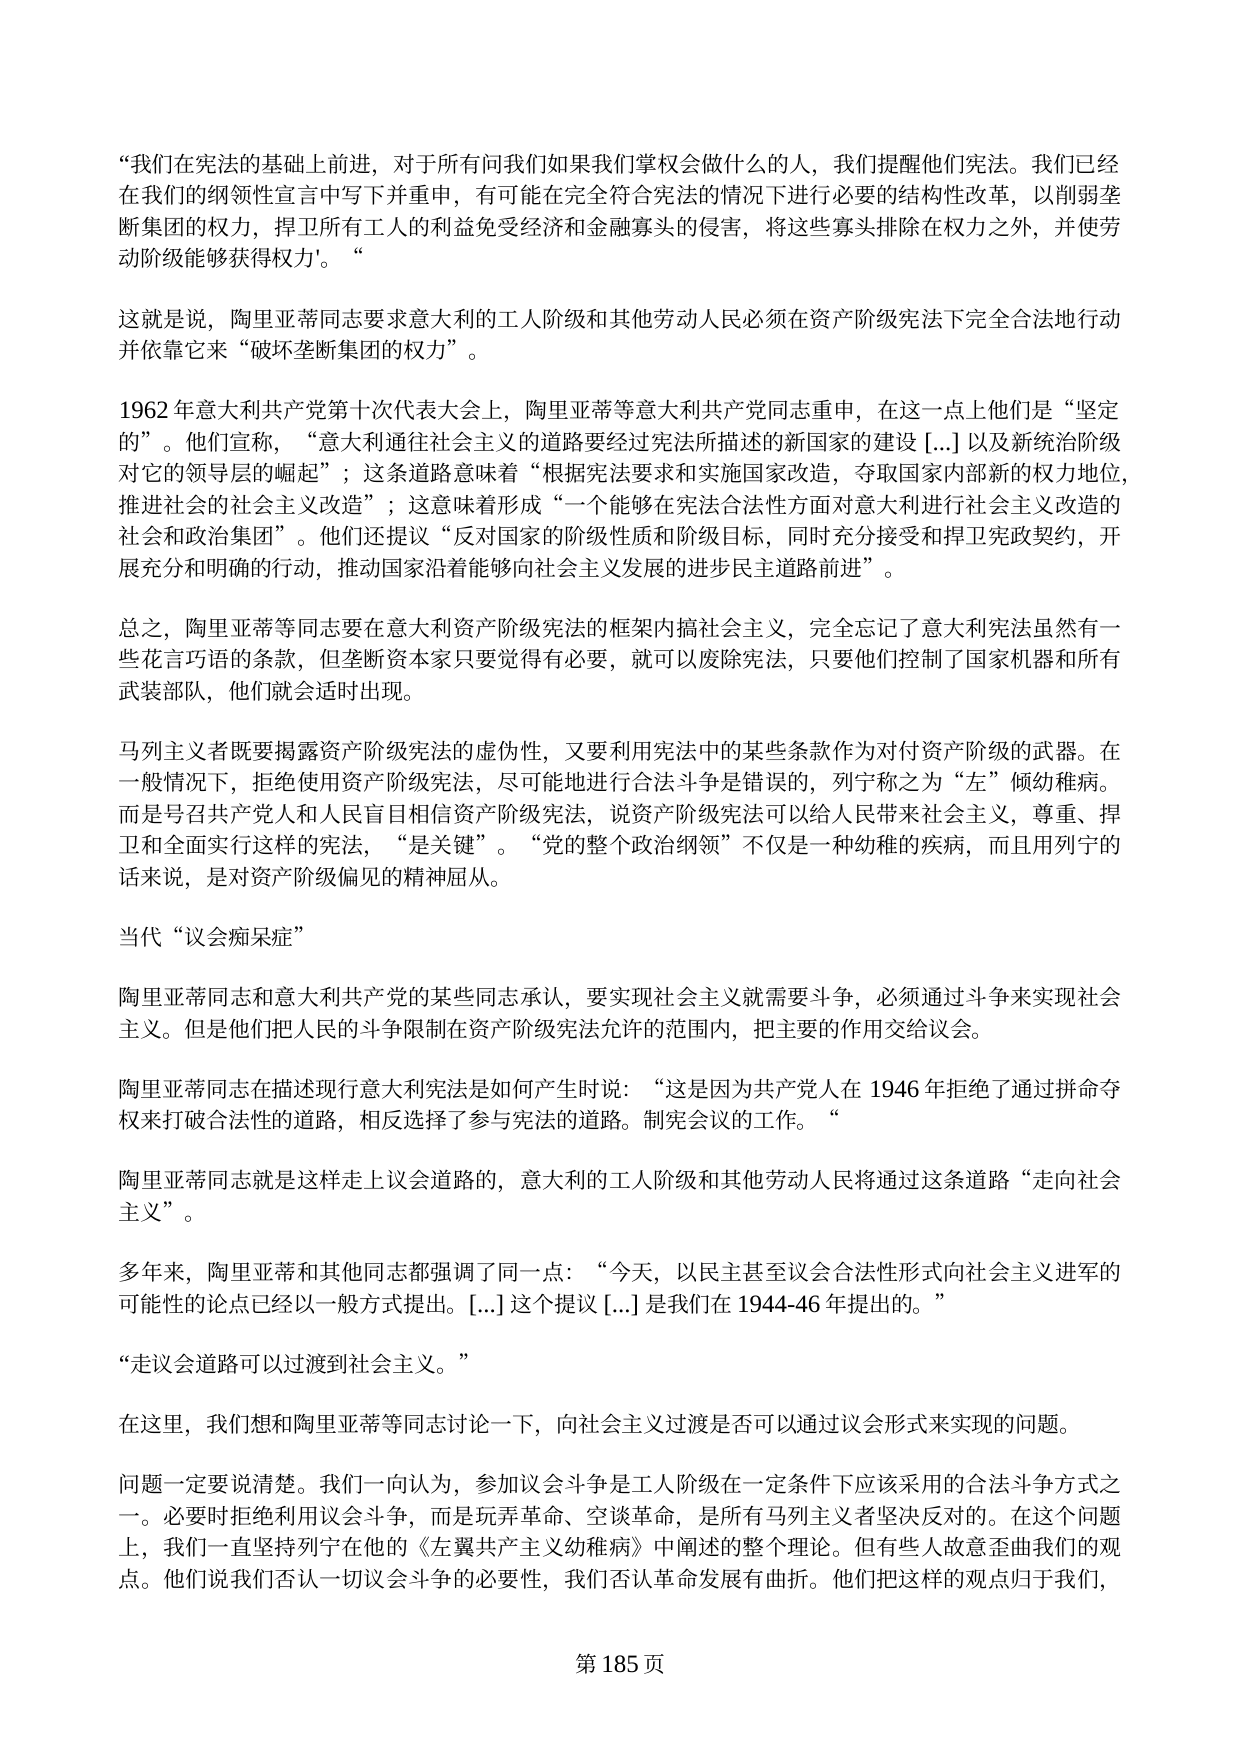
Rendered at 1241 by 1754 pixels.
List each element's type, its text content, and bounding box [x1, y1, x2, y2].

text 陶里亚蒂同志就是这样走上议会道路的，意大利的工人阶级和其他劳动人民将通过这条道路“走向社会主义”。 [118, 1164, 1122, 1227]
text 在这里，我们想和陶里亚蒂等同志讨论一下，向社会主义过渡是否可以通过议会形式来实现的问题。 [118, 1407, 1122, 1439]
text “走议会道路可以过渡到社会主义。” [118, 1347, 1122, 1378]
text 1962年意大利共产党第十次代表大会上，陶里亚蒂等意大利共产党同志重申，在这一点上他们是“坚定的”。他们宣称，“意大利通往社会主义的道路要经过宪法所描述的新国家的建设 [...] 以及新统治阶级对它的领导层的崛起”；这条道路意味着“根据宪法要求和实施国家改造，夺取国家内部新的权力地位，推进社会的社会主义改造”；这意味着形成“一个能够在宪法合法性方面对意大利进行社会主义改造的社会和政治集团”。他们还提议“反对国家的阶级性质和阶级目标，同时充分接受和捍卫宪政契约，开展充分和明确的行动，推动国家沿着能够向社会主义发展的进步民主道路前进”。 [118, 393, 1122, 582]
text 多年来，陶里亚蒂和其他同志都强调了同一点：“今天，以民主甚至议会合法性形式向社会主义进军的可能性的论点已经以一般方式提出。[...] 这个提议 [...] 是我们在1944-46年提出的。” [118, 1255, 1122, 1318]
text 陶里亚蒂同志和意大利共产党的某些同志承认，要实现社会主义就需要斗争，必须通过斗争来实现社会主义。但是他们把人民的斗争限制在资产阶级宪法允许的范围内，把主要的作用交给议会。 [118, 980, 1122, 1043]
text 这就是说，陶里亚蒂同志要求意大利的工人阶级和其他劳动人民必须在资产阶级宪法下完全合法地行动并依靠它来“破坏垄断集团的权力”。 [118, 302, 1122, 365]
text 当代“议会痴呆症” [118, 920, 1122, 952]
text “我们在宪法的基础上前进，对于所有问我们如果我们掌权会做什么的人，我们提醒他们宪法。我们已经在我们的纲领性宣言中写下并重申，有可能在完全符合宪法的情况下进行必要的结构性改革，以削弱垄断集团的权力，捍卫所有工人的利益免受经济和金融寡头的侵害，将这些寡头排除在权力之外，并使劳动阶级能够获得权力'。“ [118, 147, 1122, 273]
text 总之，陶里亚蒂等同志要在意大利资产阶级宪法的框架内搞社会主义，完全忘记了意大利宪法虽然有一些花言巧语的条款，但垄断资本家只要觉得有必要，就可以废除宪法，只要他们控制了国家机器和所有武装部队，他们就会适时出现。 [118, 611, 1122, 705]
text 陶里亚蒂同志在描述现行意大利宪法是如何产生时说：“这是因为共产党人在1946年拒绝了通过拼命夺权来打破合法性的道路，相反选择了参与宪法的道路。制宪会议的工作。“ [118, 1072, 1122, 1135]
text 马列主义者既要揭露资产阶级宪法的虚伪性，又要利用宪法中的某些条款作为对付资产阶级的武器。在一般情况下，拒绝使用资产阶级宪法，尽可能地进行合法斗争是错误的，列宁称之为“左”倾幼稚病。而是号召共产党人和人民盲目相信资产阶级宪法，说资产阶级宪法可以给人民带来社会主义，尊重、捍卫和全面实行这样的宪法，“是关键”。“党的整个政治纲领”不仅是一种幼稚的疾病，而且用列宁的话来说，是对资产阶级偏见的精神屈从。 [118, 734, 1122, 891]
text 问题一定要说清楚。我们一向认为，参加议会斗争是工人阶级在一定条件下应该采用的合法斗争方式之一。必要时拒绝利用议会斗争，而是玩弄革命、空谈革命，是所有马列主义者坚决反对的。在这个问题上，我们一直坚持列宁在他的《左翼共产主义幼稚病》中阐述的整个理论。但有些人故意歪曲我们的观点。他们说我们否认一切议会斗争的必要性，我们否认革命发展有曲折。他们把这样的观点归于我们， [118, 1467, 1122, 1593]
